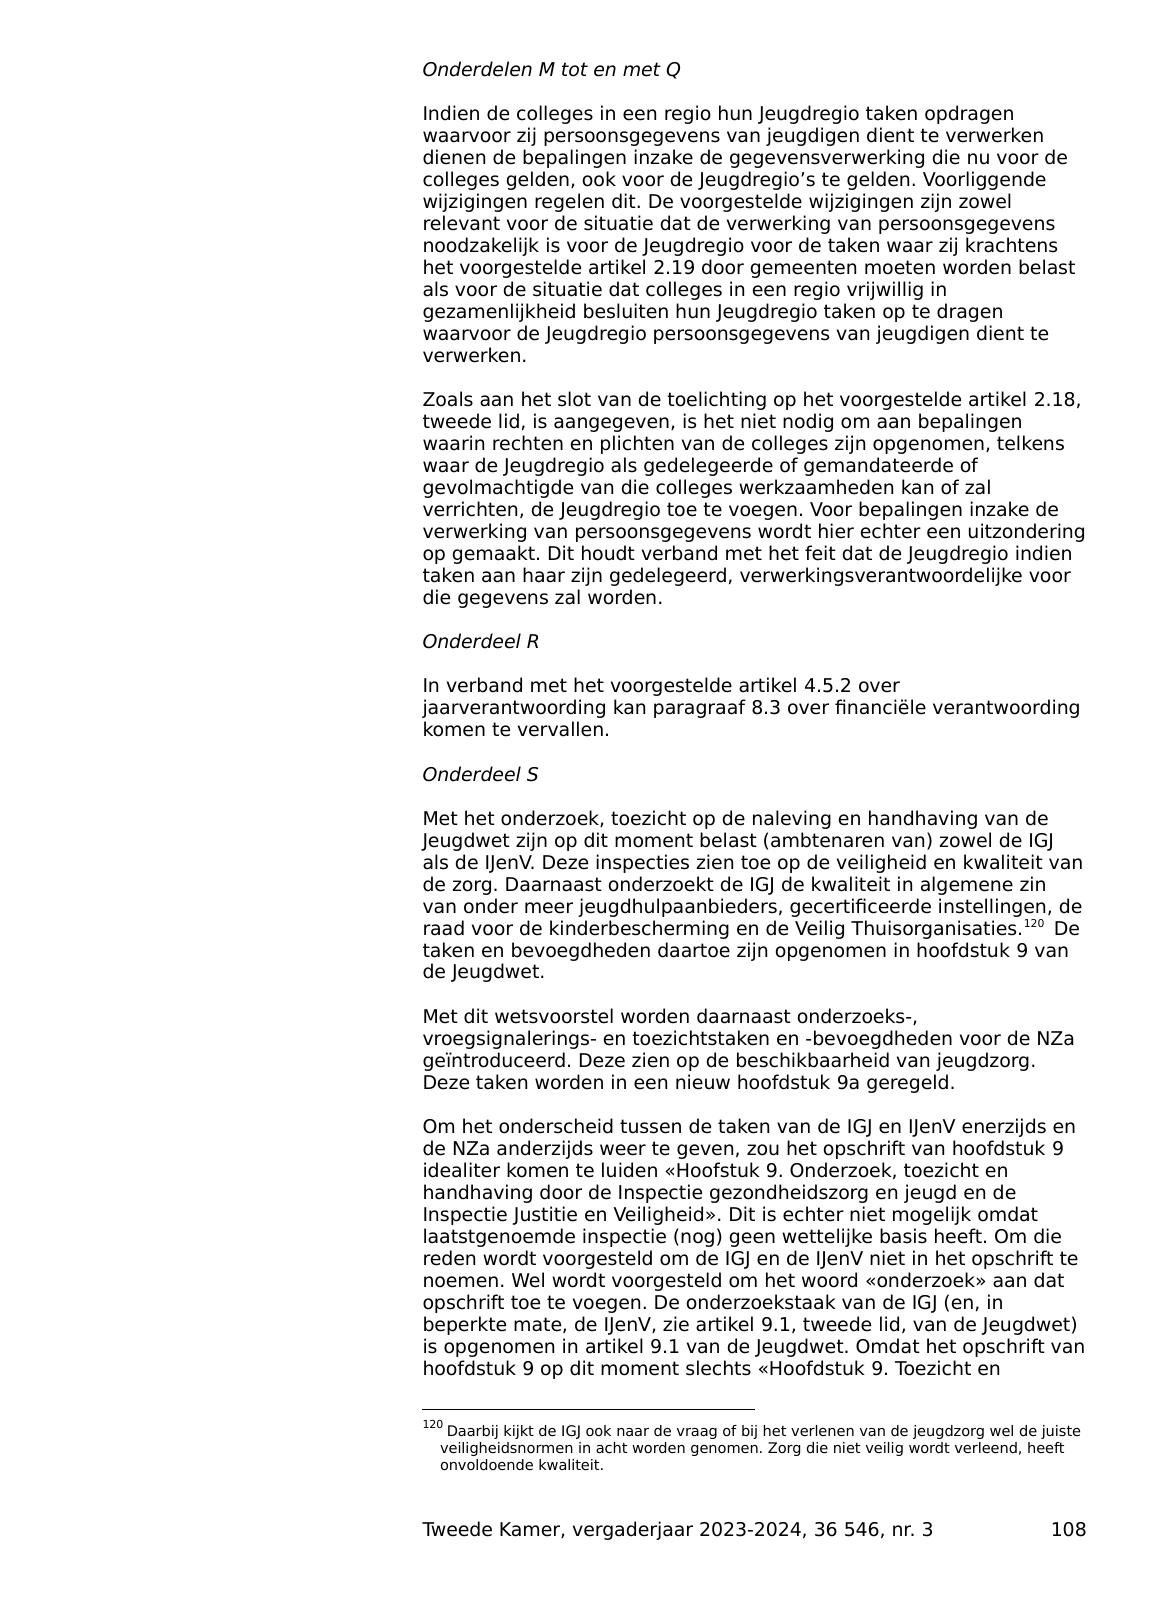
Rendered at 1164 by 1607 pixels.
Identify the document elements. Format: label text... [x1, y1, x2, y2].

subtitle Onderdeel R [422, 631, 1087, 653]
text Met het onderzoek, toezicht op de naleving en handhaving van de Jeugdwet zijn op dit moment belast (ambtenaren van) zowel de IGJ als de IJenV. Deze inspecties zien toe op de veiligheid en kwaliteit van de zorg. Daarnaast onderzoekt de IGJ de kwaliteit in algemene zin van onder meer jeugdhulpaanbieders, gecertificeerde instellingen, de raad voor de kinderbescherming en de Veilig Thuisorganisaties. De taken en bevoegdheden daartoe zijn opgenomen in hoofdstuk 9 van de Jeugdwet. [422, 808, 1087, 983]
text Om het onderscheid tussen de taken van de IGJ en IJenV enerzijds en de NZa anderzijds weer te geven, zou het opschrift van hoofdstuk 9 idealiter komen te luiden «Hoofstuk 9. Onderzoek, toezicht en handhaving door de Inspectie gezondheidszorg en jeugd en de Inspectie Justitie en Veiligheid». Dit is echter niet mogelijk omdat laatstgenoemde inspectie (nog) geen wettelijke basis heeft. Om die reden wordt voorgesteld om de IGJ en de IJenV niet in het opschrift te noemen. Wel wordt voorgesteld om het woord «onderzoek» aan dat opschrift toe te voegen. De onderzoekstaak van de IGJ (en, in beperkte mate, de IJenV, zie artikel 9.1, tweede lid, van de Jeugdwet) is opgenomen in artikel 9.1 van de Jeugdwet. Omdat het opschrift van hoofdstuk 9 op dit moment slechts «Hoofdstuk 9. Toezicht en [422, 1116, 1087, 1379]
text In verband met het voorgestelde artikel 4.5.2 over jaarverantwoording kan paragraaf 8.3 over financiële verantwoording komen te vervallen. [422, 675, 1087, 741]
subtitle Onderdelen M tot en met Q [422, 59, 1087, 81]
text Daarbij kijkt de IGJ ook naar de vraag of bij het verlenen van de jeugdzorg wel de juiste veiligheidsnormen in acht worden genomen. Zorg die niet veilig wordt verleend, heeft onvoldoende kwaliteit. [422, 1418, 1087, 1474]
text Met dit wetsvoorstel worden daarnaast onderzoeks-, vroegsignalerings- en toezichtstaken en -bevoegdheden voor de NZa geïntroduceerd. Deze zien op de beschikbaarheid van jeugdzorg. Deze taken worden in een nieuw hoofdstuk 9a geregeld. [422, 1006, 1087, 1093]
subtitle Onderdeel S [422, 763, 1087, 785]
text Zoals aan het slot van de toelichting op het voorgestelde artikel 2.18, tweede lid, is aangegeven, is het niet nodig om aan bepalingen waarin rechten en plichten van de colleges zijn opgenomen, telkens waar de Jeugdregio als gedelegeerde of gemandateerde of gevolmachtigde van die colleges werkzaamheden kan of zal verrichten, de Jeugdregio toe te voegen. Voor bepalingen inzake de verwerking van persoonsgegevens wordt hier echter een uitzondering op gemaakt. Dit houdt verband met het feit dat de Jeugdregio indien taken aan haar zijn gedelegeerd, verwerkingsverantwoordelijke voor die gegevens zal worden. [422, 389, 1087, 609]
text Indien de colleges in een regio hun Jeugdregio taken opdragen waarvoor zij persoonsgegevens van jeugdigen dient te verwerken dienen de bepalingen inzake de gegevensverwerking die nu voor de colleges gelden, ook voor de Jeugdregio’s te gelden. Voorliggende wijzigingen regelen dit. De voorgestelde wijzigingen zijn zowel relevant voor de situatie dat de verwerking van persoonsgegevens noodzakelijk is voor de Jeugdregio voor de taken waar zij krachtens het voorgestelde artikel 2.19 door gemeenten moeten worden belast als voor de situatie dat colleges in een regio vrijwillig in gezamenlijkheid besluiten hun Jeugdregio taken op te dragen waarvoor de Jeugdregio persoonsgegevens van jeugdigen dient te verwerken. [422, 103, 1087, 367]
